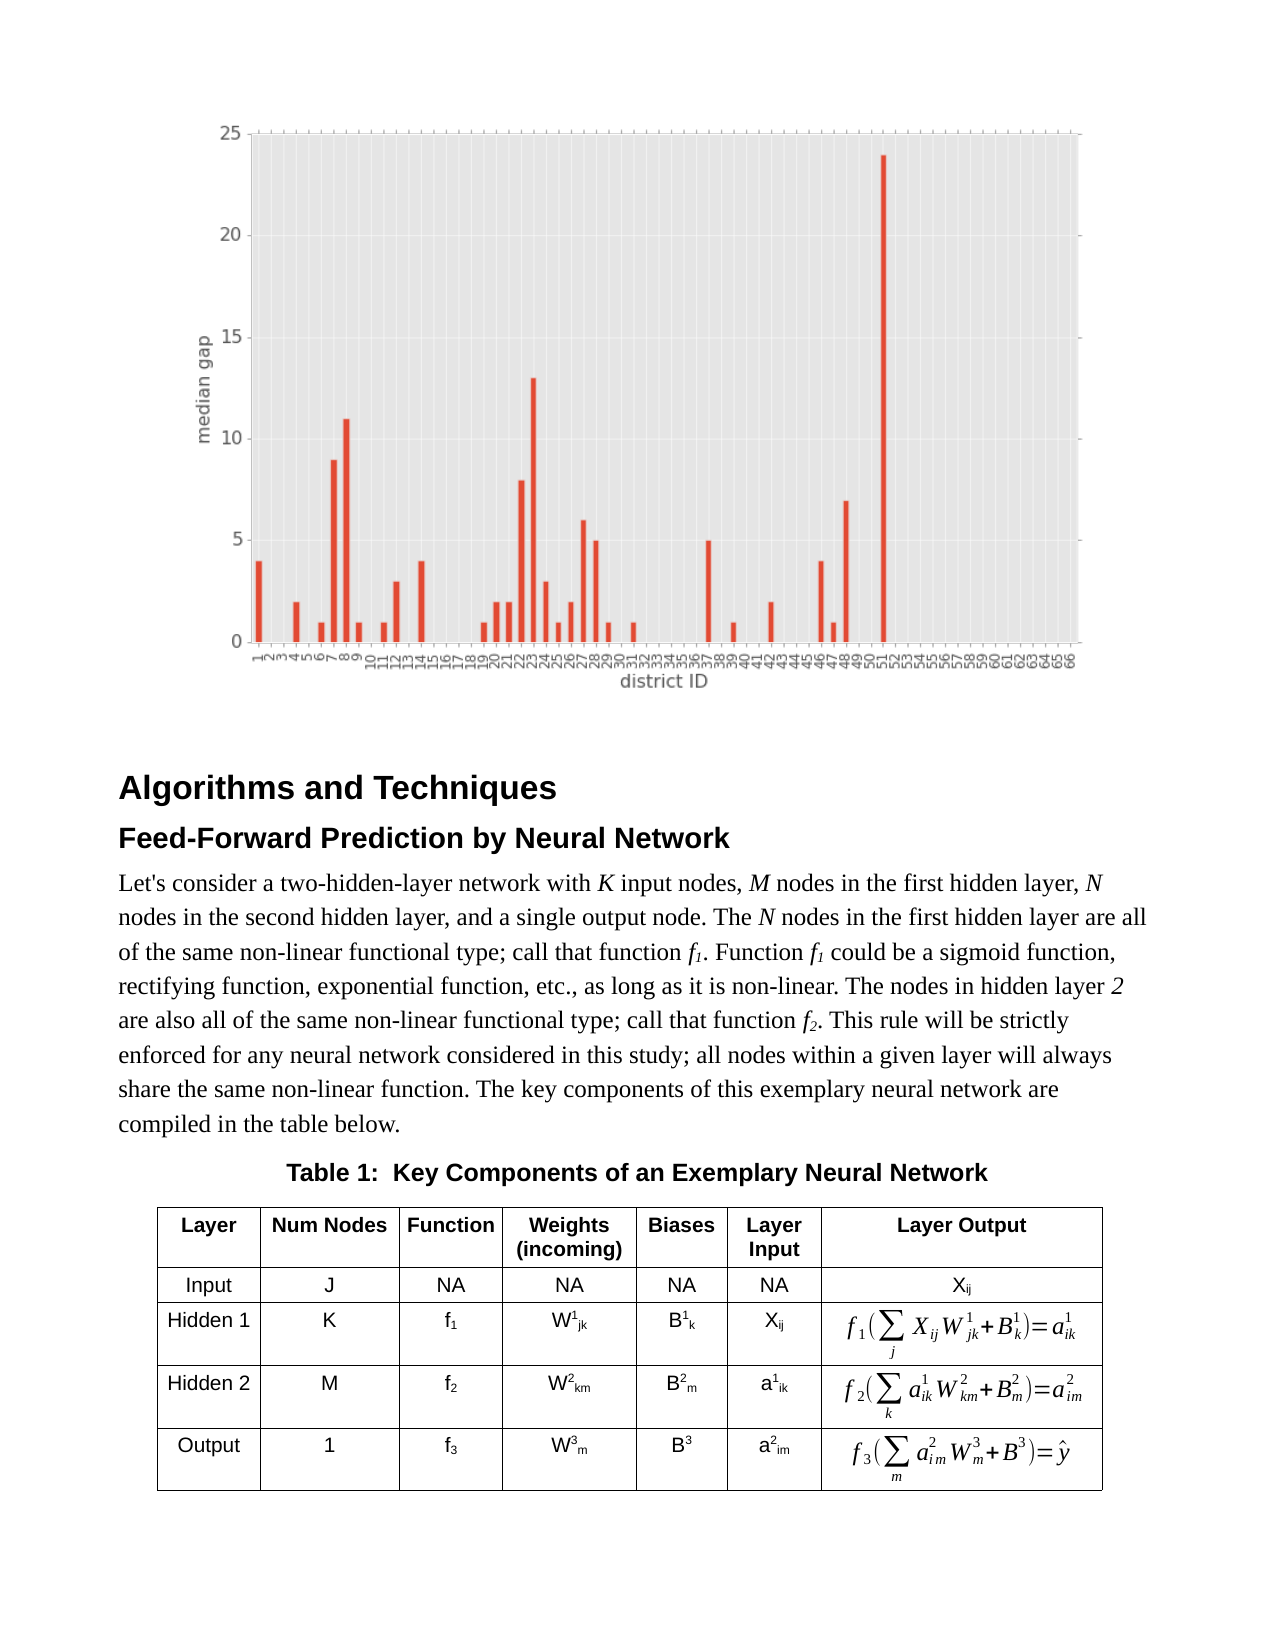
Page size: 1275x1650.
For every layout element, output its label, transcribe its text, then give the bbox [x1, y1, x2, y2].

table_header Layer Input [728, 1208, 821, 1267]
table_cell f2 [400, 1366, 502, 1427]
table_cell Hidden 2 [158, 1366, 260, 1427]
table_header Layer Output [822, 1208, 1102, 1267]
table_cell f1 [400, 1303, 502, 1365]
table_cell W1jk [503, 1303, 636, 1365]
table_cell Output [158, 1429, 260, 1490]
table_cell NA [503, 1268, 636, 1302]
table_cell B3 [637, 1429, 727, 1490]
table_cell a1ik [728, 1366, 821, 1427]
table_cell M [261, 1366, 399, 1427]
table_cell NA [400, 1268, 502, 1302]
table_cell B1k [637, 1303, 727, 1365]
table_cell a2im [728, 1429, 821, 1490]
table_header Layer [158, 1208, 260, 1267]
table_cell f3 [400, 1429, 502, 1490]
table_cell J [261, 1268, 399, 1302]
table_cell [822, 1429, 1102, 1490]
table_cell Xij [822, 1268, 1102, 1302]
table_header Num Nodes [261, 1208, 399, 1267]
table_header Weights (incoming) [503, 1208, 636, 1267]
table_cell 1 [261, 1429, 399, 1490]
table_cell NA [637, 1268, 727, 1302]
text Table 1: Key Components of an Exemplary Neural Network [118, 1158, 1157, 1187]
picture [189, 118, 1086, 699]
table_cell Xij [728, 1303, 821, 1365]
table_cell K [261, 1303, 399, 1365]
table_cell Input [158, 1268, 260, 1302]
table_header Biases [637, 1208, 727, 1267]
table_cell [822, 1366, 1102, 1427]
table_cell B2m [637, 1366, 727, 1427]
table_cell W3m [503, 1429, 636, 1490]
table_cell [822, 1303, 1102, 1365]
subtitle Algorithms and Techniques [118, 768, 1157, 807]
subtitle Feed-Forward Prediction by Neural Network [118, 821, 1157, 855]
table_cell Hidden 1 [158, 1303, 260, 1365]
text Let's consider a two-hidden-layer network with K input nodes, M nodes in the first hidden layer, N nodes in the second hidden layer, and a single output node. The N nodes in the first hidden layer are all of the same non-linear functional type; call that function f1. Function f1 could be a sigmoid function, rectifying function, exponential function, etc., as long as it is non-linear. The nodes in hidden layer 2 are also all of the same non-linear functional type; call that function f2. This rule will be strictly enforced for any neural network considered in this study; all nodes within a given layer will always share the same non-linear function. The key components of this exemplary neural network are compiled in the table below. [118, 868, 1157, 1138]
table_cell NA [728, 1268, 821, 1302]
table_header Function [400, 1208, 502, 1267]
table_cell W2km [503, 1366, 636, 1427]
